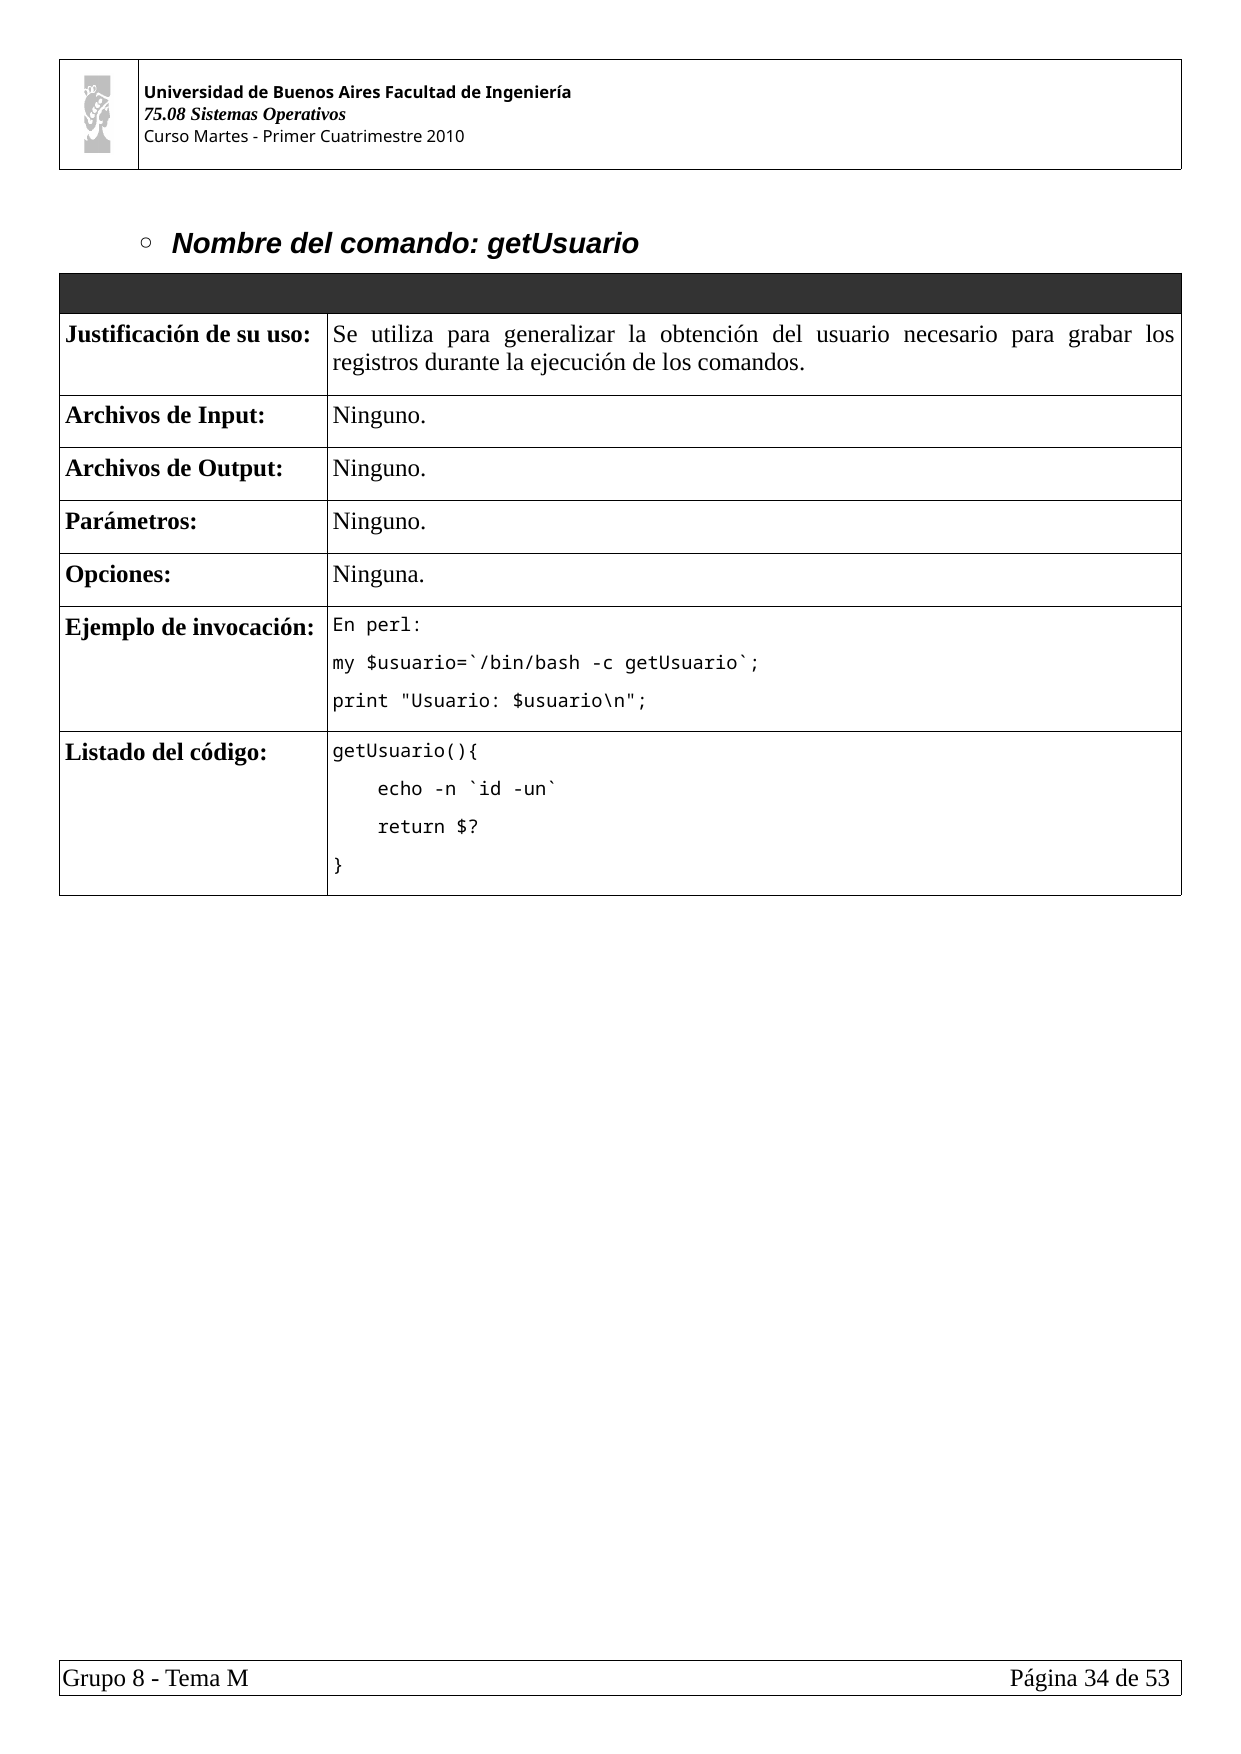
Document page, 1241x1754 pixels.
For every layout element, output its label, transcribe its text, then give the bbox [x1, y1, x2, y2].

table_cell Ninguna. [328, 554, 1181, 606]
table_cell Ninguno. [328, 501, 1181, 553]
table_cell getUsuario(){ echo -n `id -un` return $? } [328, 732, 1181, 895]
table_cell Ejemplo de invocación: [60, 607, 327, 731]
table_cell Se utiliza para generalizar la obtención del usuario necesario para grabar los registros durante la ejecución de los comandos. [328, 314, 1181, 394]
table_cell Archivos de Output: [60, 448, 327, 500]
table_cell Justificación de su uso: [60, 314, 327, 394]
table_cell Archivos de Input: [60, 396, 327, 447]
table_cell Ninguno. [328, 448, 1181, 500]
table_cell Ninguno. [328, 396, 1181, 447]
table_cell Listado del código: [60, 732, 327, 895]
table_header [60, 274, 1181, 313]
subtitle Nombre del comando: getUsuario [134, 226, 1181, 260]
table_cell Opciones: [60, 554, 327, 606]
table_cell En perl: my $usuario=`/bin/bash -c getUsuario`; print "Usuario: $usuario\n"; [328, 607, 1181, 731]
table_cell Parámetros: [60, 501, 327, 553]
picture [83, 73, 114, 155]
